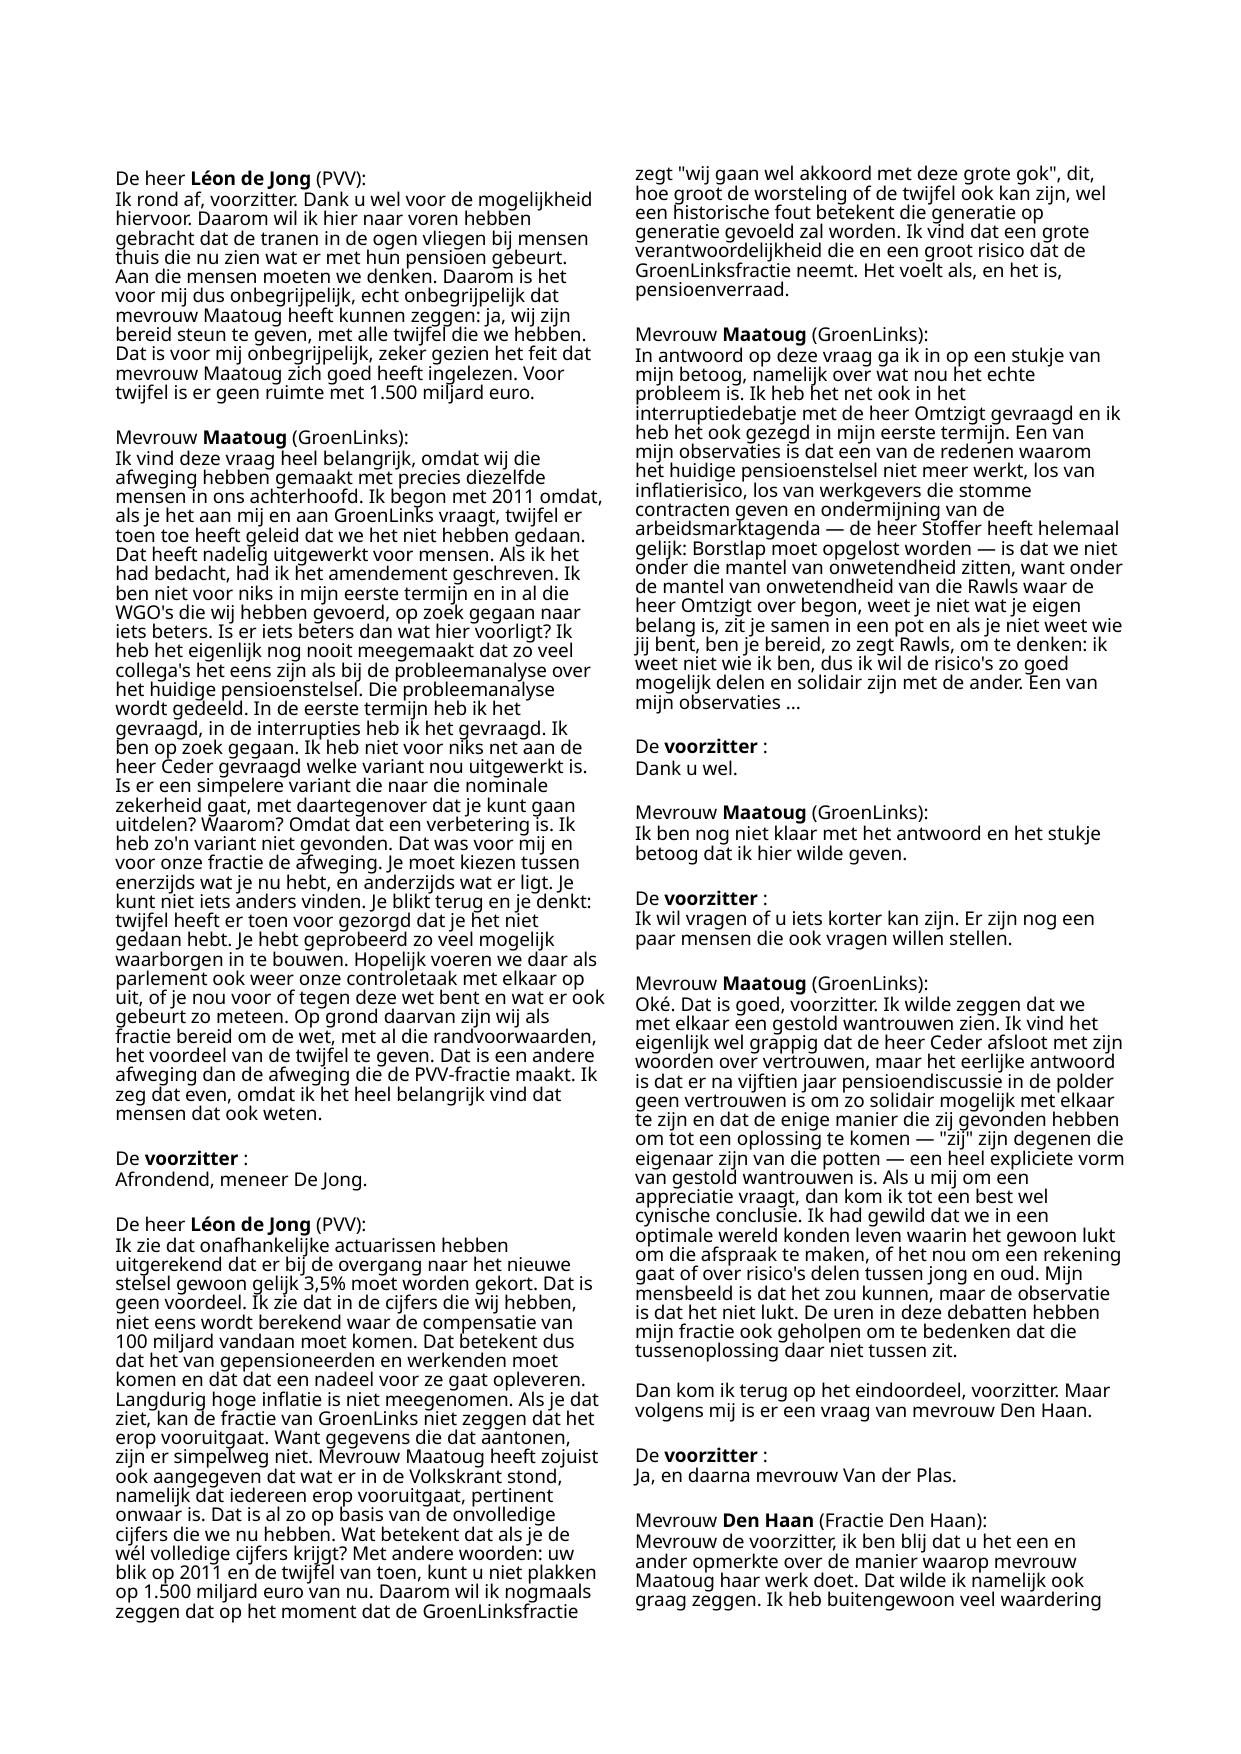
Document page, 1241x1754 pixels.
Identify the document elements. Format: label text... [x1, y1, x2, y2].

text Dank u wel. [635, 759, 1125, 779]
text Mevrouw de voorzitter, ik ben blij dat u het een en ander opmerkte over de manier waarop mevrouw Maatoug haar werk doet. Dat wilde ik namelijk ook graag zeggen. Ik heb buitengewoon veel waardering [635, 1533, 1125, 1610]
text Dan kom ik terug op het eindoordeel, voorzitter. Maar volgens mij is er een vraag van mevrouw Den Haan. [635, 1382, 1125, 1421]
text Ik ben nog niet klaar met het antwoord en het stukje betoog dat ik hier wilde geven. [635, 825, 1125, 864]
text zegt "wij gaan wel akkoord met deze grote gok", dit, hoe groot de worsteling of de twijfel ook kan zijn, wel een historische fout betekent die generatie op generatie gevoeld zal worden. Ik vind dat een grote verantwoordelijkheid die en een groot risico dat de GroenLinksfractie neemt. Het voelt als, en het is, pensioenverraad. [635, 165, 1125, 300]
text Ik rond af, voorzitter. Dank u wel voor de mogelijkheid hiervoor. Daarom wil ik hier naar voren hebben gebracht dat de tranen in de ogen vliegen bij mensen thuis die nu zien wat er met hun pensioen gebeurt. Aan die mensen moeten we denken. Daarom is het voor mij dus onbegrijpelijk, echt onbegrijpelijk dat mevrouw Maatoug heeft kunnen zeggen: ja, wij zijn bereid steun te geven, met alle twijfel die we hebben. Dat is voor mij onbegrijpelijk, zeker gezien het feit dat mevrouw Maatoug zich goed heeft ingelezen. Voor twijfel is er geen ruimte met 1.500 miljard euro. [115, 191, 605, 403]
text Mevrouw Maatoug (GroenLinks): [115, 424, 605, 450]
text Mevrouw Maatoug (GroenLinks): [635, 970, 1125, 996]
text Mevrouw Maatoug (GroenLinks): [635, 321, 1125, 347]
text Ik zie dat onafhankelijke actuarissen hebben uitgerekend dat er bij de overgang naar het nieuwe stelsel gewoon gelijk 3,5% moet worden gekort. Dat is geen voordeel. Ik zie dat in de cijfers die wij hebben, niet eens wordt berekend waar de compensatie van 100 miljard vandaan moet komen. Dat betekent dus dat het van gepensioneerden en werkenden moet komen en dat dat een nadeel voor ze gaat opleveren. Langdurig hoge inflatie is niet meegenomen. Als je dat ziet, kan de fractie van GroenLinks niet zeggen dat het erop vooruitgaat. Want gegevens die dat aantonen, zijn er simpelweg niet. Mevrouw Maatoug heeft zojuist ook aangegeven dat wat er in de Volkskrant stond, namelijk dat iedereen erop vooruitgaat, pertinent onwaar is. Dat is al zo op basis van de onvolledige cijfers die we nu hebben. Wat betekent dat als je de wél volledige cijfers krijgt? Met andere woorden: uw blik op 2011 en de twijfel van toen, kunt u niet plakken op 1.500 miljard euro van nu. Daarom wil ik nogmaals zeggen dat op het moment dat de GroenLinksfractie [115, 1237, 605, 1622]
text Mevrouw Maatoug (GroenLinks): [635, 799, 1125, 825]
text Ja, en daarna mevrouw Van der Plas. [635, 1467, 1125, 1487]
text De voorzitter : [635, 885, 1125, 910]
text De heer Léon de Jong (PVV): [115, 1211, 605, 1237]
text De heer Léon de Jong (PVV): [115, 165, 605, 191]
text Ik vind deze vraag heel belangrijk, omdat wij die afweging hebben gemaakt met precies diezelfde mensen in ons achterhoofd. Ik begon met 2011 omdat, als je het aan mij en aan GroenLinks vraagt, twijfel er toen toe heeft geleid dat we het niet hebben gedaan. Dat heeft nadelig uitgewerkt voor mensen. Als ik het had bedacht, had ik het amendement geschreven. Ik ben niet voor niks in mijn eerste termijn en in al die WGO's die wij hebben gevoerd, op zoek gegaan naar iets beters. Is er iets beters dan wat hier voorligt? Ik heb het eigenlijk nog nooit meegemaakt dat zo veel collega's het eens zijn als bij de probleemanalyse over het huidige pensioenstelsel. Die probleemanalyse wordt gedeeld. In de eerste termijn heb ik het gevraagd, in de interrupties heb ik het gevraagd. Ik ben op zoek gegaan. Ik heb niet voor niks net aan de heer Ceder gevraagd welke variant nou uitgewerkt is. Is er een simpelere variant die naar die nominale zekerheid gaat, met daartegenover dat je kunt gaan uitdelen? Waarom? Omdat dat een verbetering is. Ik heb zo'n variant niet gevonden. Dat was voor mij en voor onze fractie de afweging. Je moet kiezen tussen enerzijds wat je nu hebt, en anderzijds wat er ligt. Je kunt niet iets anders vinden. Je blikt terug en je denkt: twijfel heeft er toen voor gezorgd dat je het niet gedaan hebt. Je hebt geprobeerd zo veel mogelijk waarborgen in te bouwen. Hopelijk voeren we daar als parlement ook weer onze controletaak met elkaar op uit, of je nou voor of tegen deze wet bent en wat er ook gebeurt zo meteen. Op grond daarvan zijn wij als fractie bereid om de wet, met al die randvoorwaarden, het voordeel van de twijfel te geven. Dat is een andere afweging dan de afweging die de PVV-fractie maakt. Ik zeg dat even, omdat ik het heel belangrijk vind dat mensen dat ook weten. [115, 450, 605, 1124]
text Ik wil vragen of u iets korter kan zijn. Er zijn nog een paar mensen die ook vragen willen stellen. [635, 910, 1125, 949]
text Mevrouw Den Haan (Fractie Den Haan): [635, 1508, 1125, 1533]
text De voorzitter : [635, 734, 1125, 759]
text Oké. Dat is goed, voorzitter. Ik wilde zeggen dat we met elkaar een gestold wantrouwen zien. Ik vind het eigenlijk wel grappig dat de heer Ceder afsloot met zijn woorden over vertrouwen, maar het eerlijke antwoord is dat er na vijftien jaar pensioendiscussie in de polder geen vertrouwen is om zo solidair mogelijk met elkaar te zijn en dat de enige manier die zij gevonden hebben om tot een oplossing te komen — "zij" zijn degenen die eigenaar zijn van die potten — een heel expliciete vorm van gestold wantrouwen is. Als u mij om een appreciatie vraagt, dan kom ik tot een best wel cynische conclusie. Ik had gewild dat we in een optimale wereld konden leven waarin het gewoon lukt om die afspraak te maken, of het nou om een rekening gaat of over risico's delen tussen jong en oud. Mijn mensbeeld is dat het zou kunnen, maar de observatie is dat het niet lukt. De uren in deze debatten hebben mijn fractie ook geholpen om te bedenken dat die tussenoplossing daar niet tussen zit. [635, 996, 1125, 1362]
text In antwoord op deze vraag ga ik in op een stukje van mijn betoog, namelijk over wat nou het echte probleem is. Ik heb het net ook in het interruptiedebatje met de heer Omtzigt gevraagd en ik heb het ook gezegd in mijn eerste termijn. Een van mijn observaties is dat een van de redenen waarom het huidige pensioenstelsel niet meer werkt, los van inflatierisico, los van werkgevers die stomme contracten geven en ondermijning van de arbeidsmarktagenda — de heer Stoffer heeft helemaal gelijk: Borstlap moet opgelost worden — is dat we niet onder die mantel van onwetendheid zitten, want onder de mantel van onwetendheid van die Rawls waar de heer Omtzigt over begon, weet je niet wat je eigen belang is, zit je samen in een pot en als je niet weet wie jij bent, ben je bereid, zo zegt Rawls, om te denken: ik weet niet wie ik ben, dus ik wil de risico's zo goed mogelijk delen en solidair zijn met de ander. Een van mijn observaties ... [635, 347, 1125, 713]
text Afrondend, meneer De Jong. [115, 1171, 605, 1190]
text De voorzitter : [115, 1145, 605, 1171]
text De voorzitter : [635, 1442, 1125, 1467]
